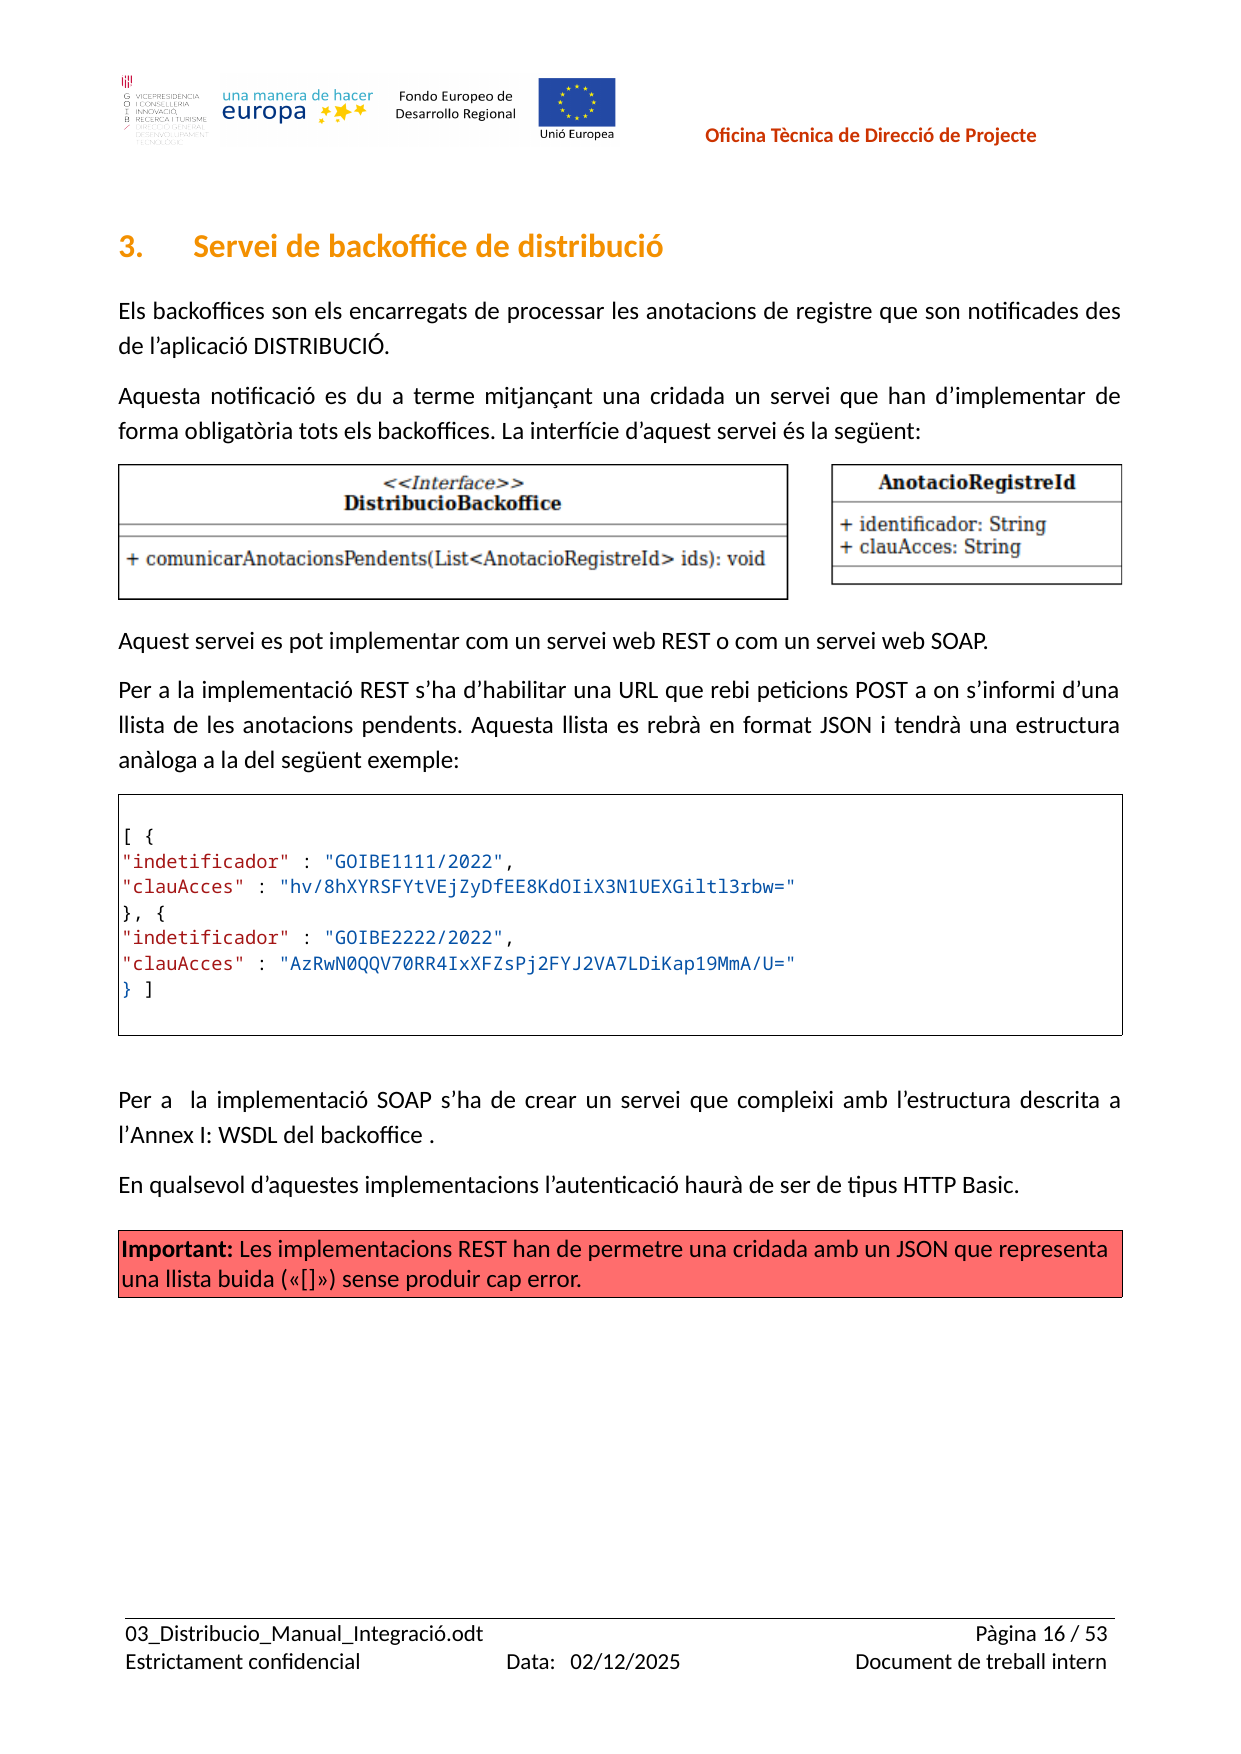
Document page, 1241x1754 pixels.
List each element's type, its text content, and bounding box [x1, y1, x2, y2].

picture [219, 73, 621, 147]
picture [118, 464, 1123, 600]
text "clauAcces" : "hv/8hXYRSFYtVEjZyDfEE8KdOIiX3N1UEXGiltl3rbw=" [119, 871, 1122, 896]
text Aquesta notificació es du a terme mitjançant una cridada un servei que han d’implementar de forma obligatòria tots els backoffices. La interfície d’aquest servei és la següent: [118, 380, 1122, 445]
text Per a la implementació REST s’ha d’habilitar una URL que rebi peticions POST a on s’informi d’una llista de les anotacions pendents. Aquesta llista es rebrà en format JSON i tendrà una estructura anàloga a la del següent exemple: [118, 674, 1122, 775]
text En qualsevol d’aquestes implementacions l’autenticació haurà de ser de tipus HTTP Basic. [118, 1169, 1122, 1199]
text } ] [119, 973, 1122, 1001]
text Els backoffices son els encarregats de processar les anotacions de registre que son notificades des de l’aplicació DISTRIBUCIÓ. [118, 295, 1122, 361]
text [ { [119, 819, 1122, 845]
text Per a la implementació SOAP s’ha de crear un servei que compleixi amb l’estructura descrita a l’Annex I: WSDL del backoffice . [118, 1084, 1122, 1150]
text }, { [119, 896, 1122, 922]
text "clauAcces" : "AzRwN0QQV70RR4IxXFZsPj2FYJ2VA7LDiKap19MmA/U=" [119, 947, 1122, 973]
picture [118, 73, 213, 147]
subtitle Servei de backoffice de distribució [118, 225, 1122, 266]
text Important: Les implementacions REST han de permetre una cridada amb un JSON que representa una llista buida («[]») sense produir cap error. [119, 1231, 1122, 1297]
text "indetificador" : "GOIBE1111/2022", [119, 845, 1122, 871]
text "indetificador" : "GOIBE2222/2022", [119, 922, 1122, 947]
text Aquest servei es pot implementar com un servei web REST o com un servei web SOAP. [118, 625, 1122, 655]
